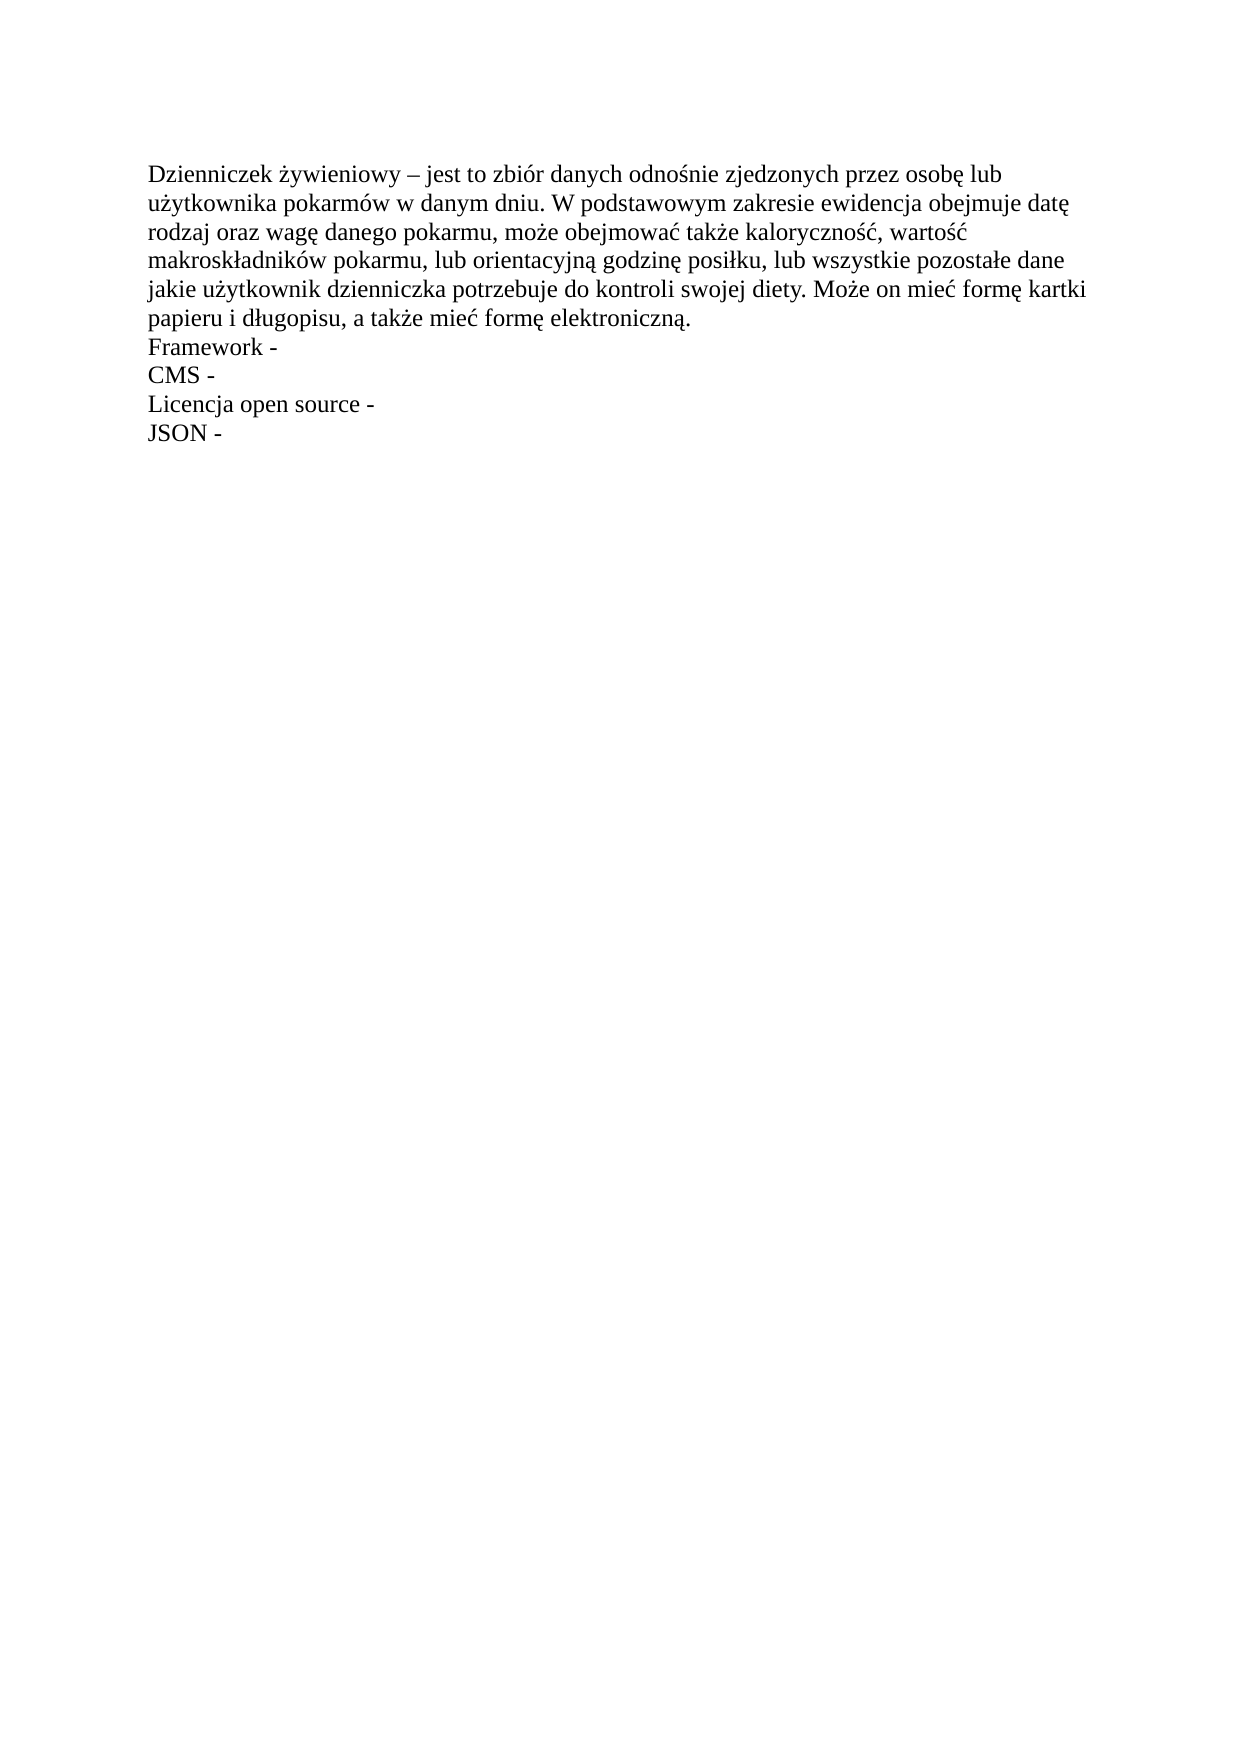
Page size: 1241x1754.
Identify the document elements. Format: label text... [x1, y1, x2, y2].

text Framework - [148, 332, 1092, 361]
text Dzienniczek żywieniowy – jest to zbiór danych odnośnie zjedzonych przez osobę lub użytkownika pokarmów w danym dniu. W podstawowym zakresie ewidencja obejmuje datę rodzaj oraz wagę danego pokarmu, może obejmować także kaloryczność, wartość makroskładników pokarmu, lub orientacyjną godzinę posiłku, lub wszystkie pozostałe dane jakie użytkownik dzienniczka potrzebuje do kontroli swojej diety. Może on mieć formę kartki papieru i długopisu, a także mieć formę elektroniczną. [148, 159, 1092, 332]
text CMS - [148, 361, 1092, 389]
text Licencja open source - [148, 389, 1092, 418]
text JSON - [148, 418, 1092, 447]
